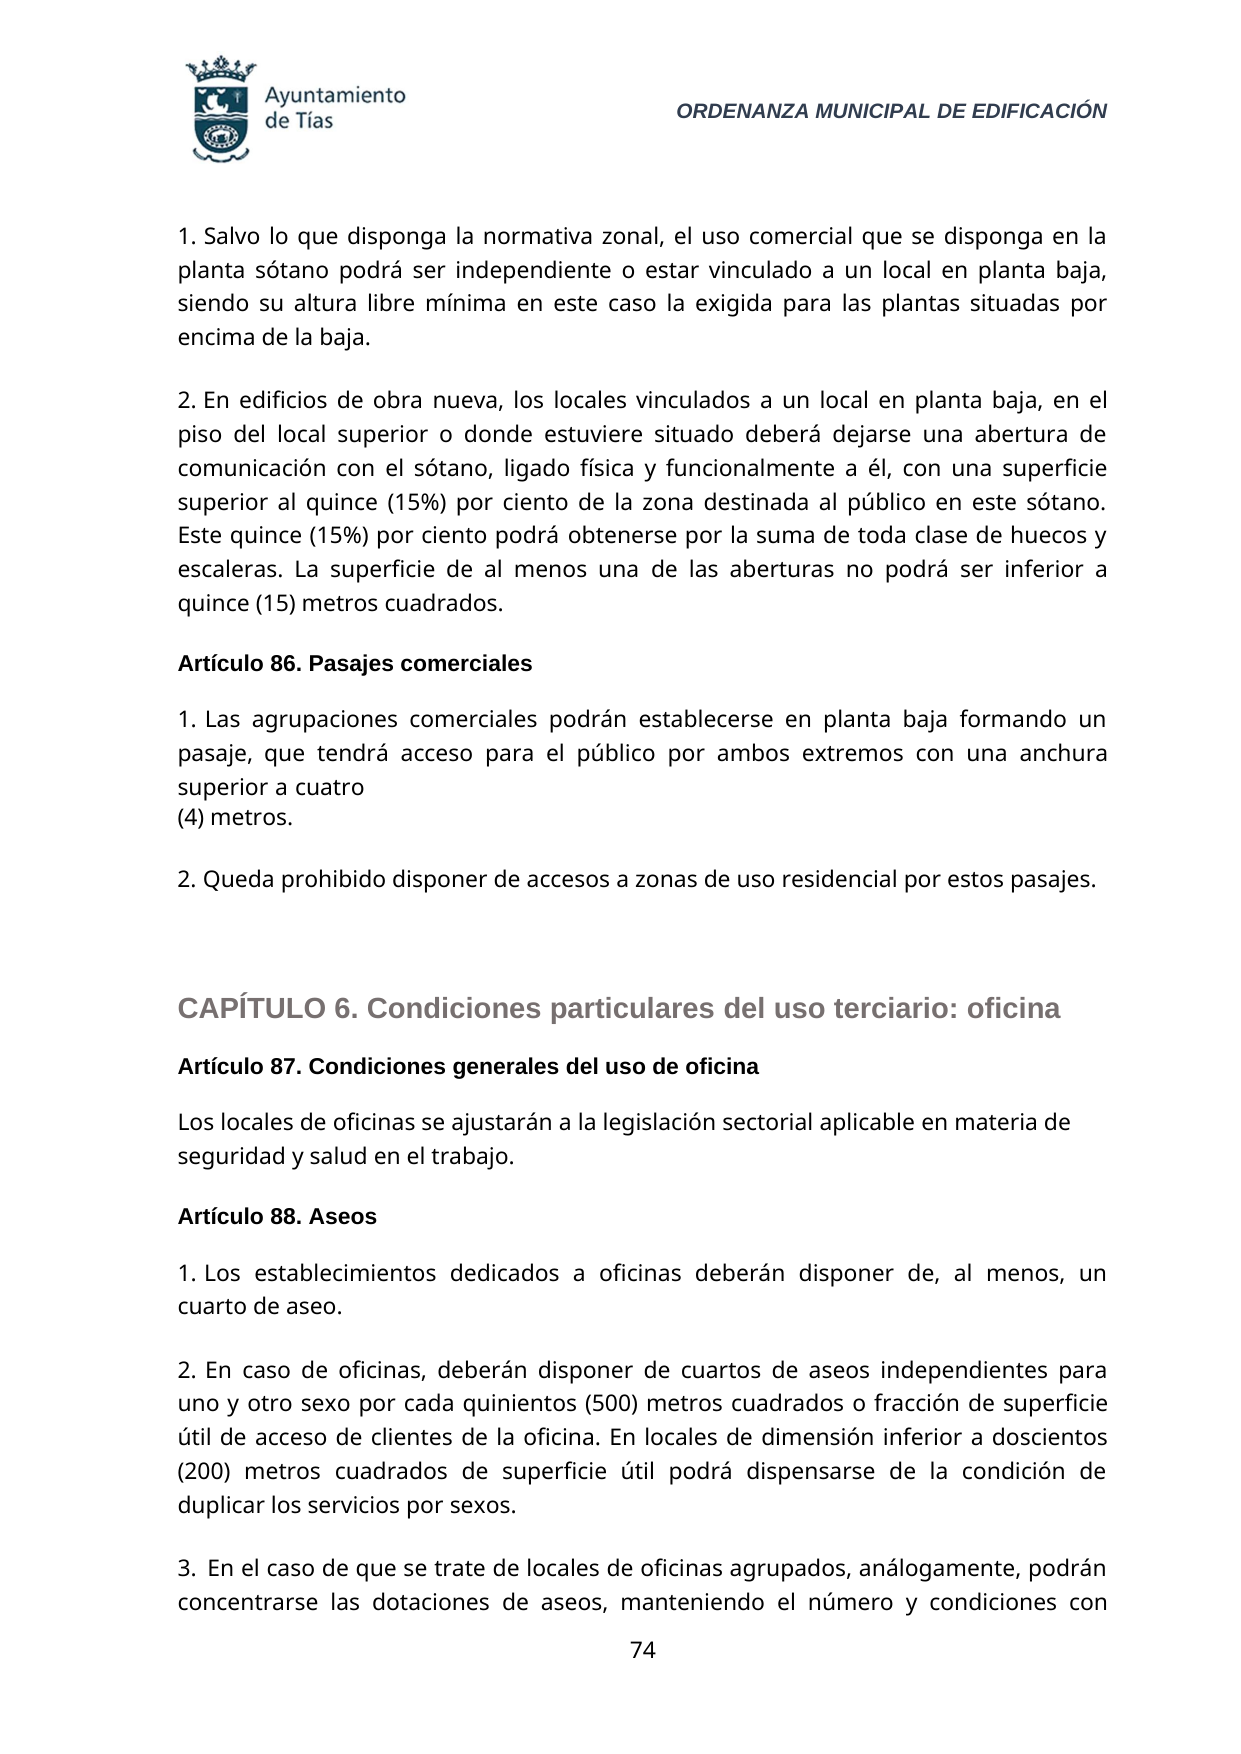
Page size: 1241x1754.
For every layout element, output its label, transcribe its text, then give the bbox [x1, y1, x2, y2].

subtitle Artículo 86. Pasajes comerciales [177, 650, 1121, 676]
list Los establecimientos dedicados a oficinas deberán disponer de, al menos, un cuarto de aseo. [177, 1256, 1108, 1321]
subtitle Artículo 87. Condiciones generales del uso de oficina [177, 1053, 1121, 1079]
list Salvo lo que disponga la normativa zonal, el uso comercial que se disponga en la planta sótano podrá ser independiente o estar vinculado a un local en planta baja, siendo su altura libre mínima en este caso la exigida para las plantas situadas por encima de la baja. [177, 220, 1108, 352]
list Queda prohibido disponer de accesos a zonas de uso residencial por estos pasajes. [177, 863, 1121, 894]
list En caso de oficinas, deberán disponer de cuartos de aseos independientes para uno y otro sexo por cada quinientos (500) metros cuadrados o fracción de superficie útil de acceso de clientes de la oficina. En locales de dimensión inferior a doscientos (200) metros cuadrados de superficie útil podrá dispensarse de la condición de duplicar los servicios por sexos. [177, 1353, 1108, 1520]
text Los locales de oficinas se ajustarán a la legislación sectorial aplicable en materia de seguridad y salud en el trabajo. [177, 1106, 1121, 1171]
subtitle Artículo 88. Aseos [177, 1203, 1121, 1229]
text (4) metros. [177, 805, 1121, 831]
list En edificios de obra nueva, los locales vinculados a un local en planta baja, en el piso del local superior o donde estuviere situado deberá dejarse una abertura de comunicación con el sótano, ligado física y funcionalmente a él, con una superficie superior al quince (15%) por ciento de la zona destinada al público en este sótano. Este quince (15%) por ciento podrá obtenerse por la suma de toda clase de huecos y escaleras. La superficie de al menos una de las aberturas no podrá ser inferior a quince (15) metros cuadrados. [177, 384, 1108, 618]
picture [184, 51, 409, 164]
subtitle CAPÍTULO 6. Condiciones particulares del uso terciario: oficina [177, 991, 1121, 1025]
list En el caso de que se trate de locales de oficinas agrupados, análogamente, podrán concentrarse las dotaciones de aseos, manteniendo el número y condiciones con [177, 1552, 1108, 1617]
list Las agrupaciones comerciales podrán establecerse en planta baja formando un pasaje, que tendrá acceso para el público por ambos extremos con una anchura superior a cuatro [177, 703, 1108, 802]
